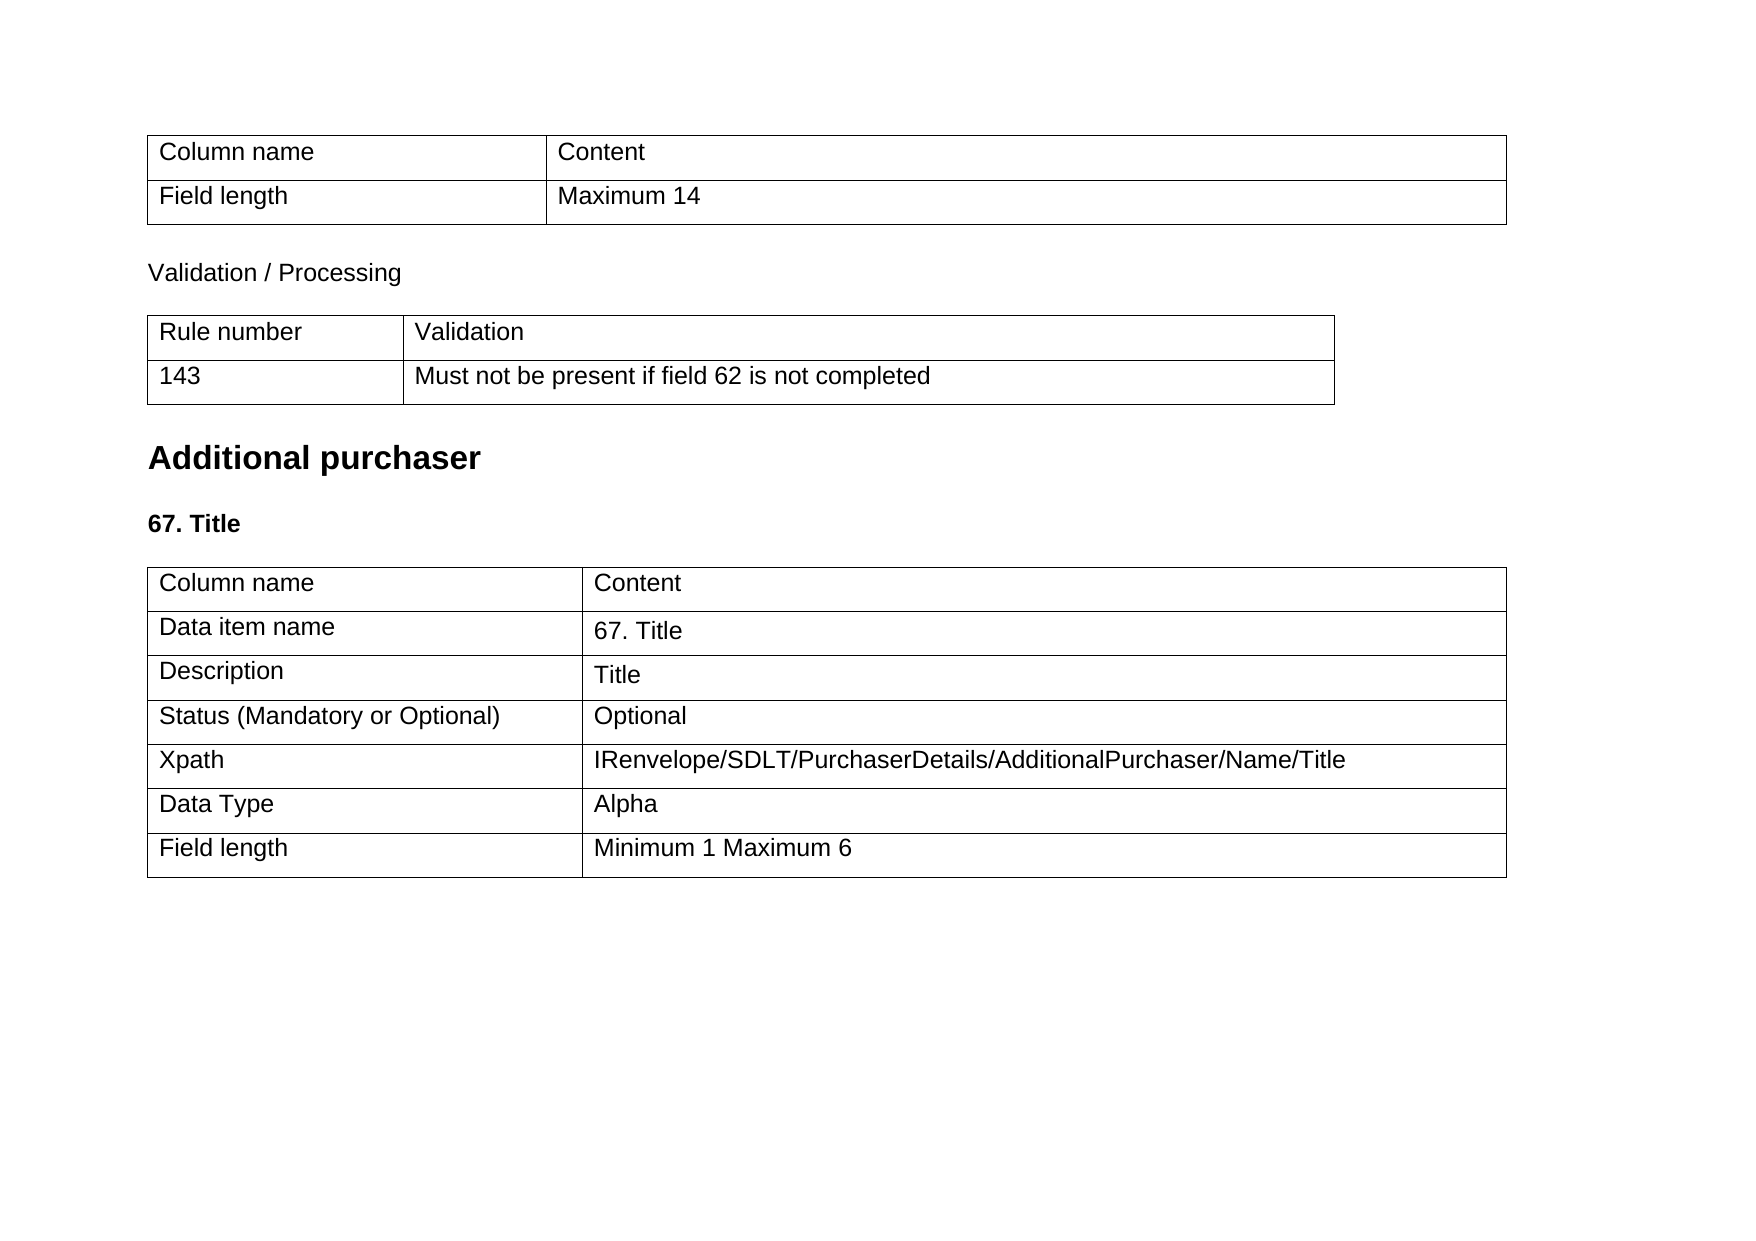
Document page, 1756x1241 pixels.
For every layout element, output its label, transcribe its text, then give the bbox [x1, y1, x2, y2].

table_cell Maximum 14 [547, 181, 1506, 224]
subtitle 67. Title [148, 509, 1515, 538]
table_header Column name [148, 568, 582, 611]
table_cell Alpha [583, 789, 1506, 832]
table_header Content [583, 568, 1506, 611]
table_cell Must not be present if field 62 is not completed [404, 361, 1334, 404]
table_cell Field length [148, 181, 546, 224]
table_cell Xpath [148, 745, 582, 788]
subtitle Additional purchaser [148, 438, 1515, 476]
table_cell Data item name [148, 612, 582, 655]
table_cell 143 [148, 361, 403, 404]
table_cell Status (Mandatory or Optional) [148, 701, 582, 744]
table_header Validation [404, 316, 1334, 360]
subtitle Validation / Processing [148, 258, 1515, 287]
table_cell Optional [583, 701, 1506, 744]
table_header Rule number [148, 316, 403, 360]
table_cell Data Type [148, 789, 582, 832]
table_cell 67. Title [583, 612, 1506, 655]
table_cell Description [148, 656, 582, 699]
table_cell Field length [148, 834, 582, 877]
table_cell Minimum 1 Maximum 6 [583, 834, 1506, 877]
table_cell IRenvelope/SDLT/PurchaserDetails/AdditionalPurchaser/Name/Title [583, 745, 1506, 788]
table_cell Title [583, 656, 1506, 699]
table_header Content [547, 136, 1506, 180]
table_header Column name [148, 136, 546, 180]
